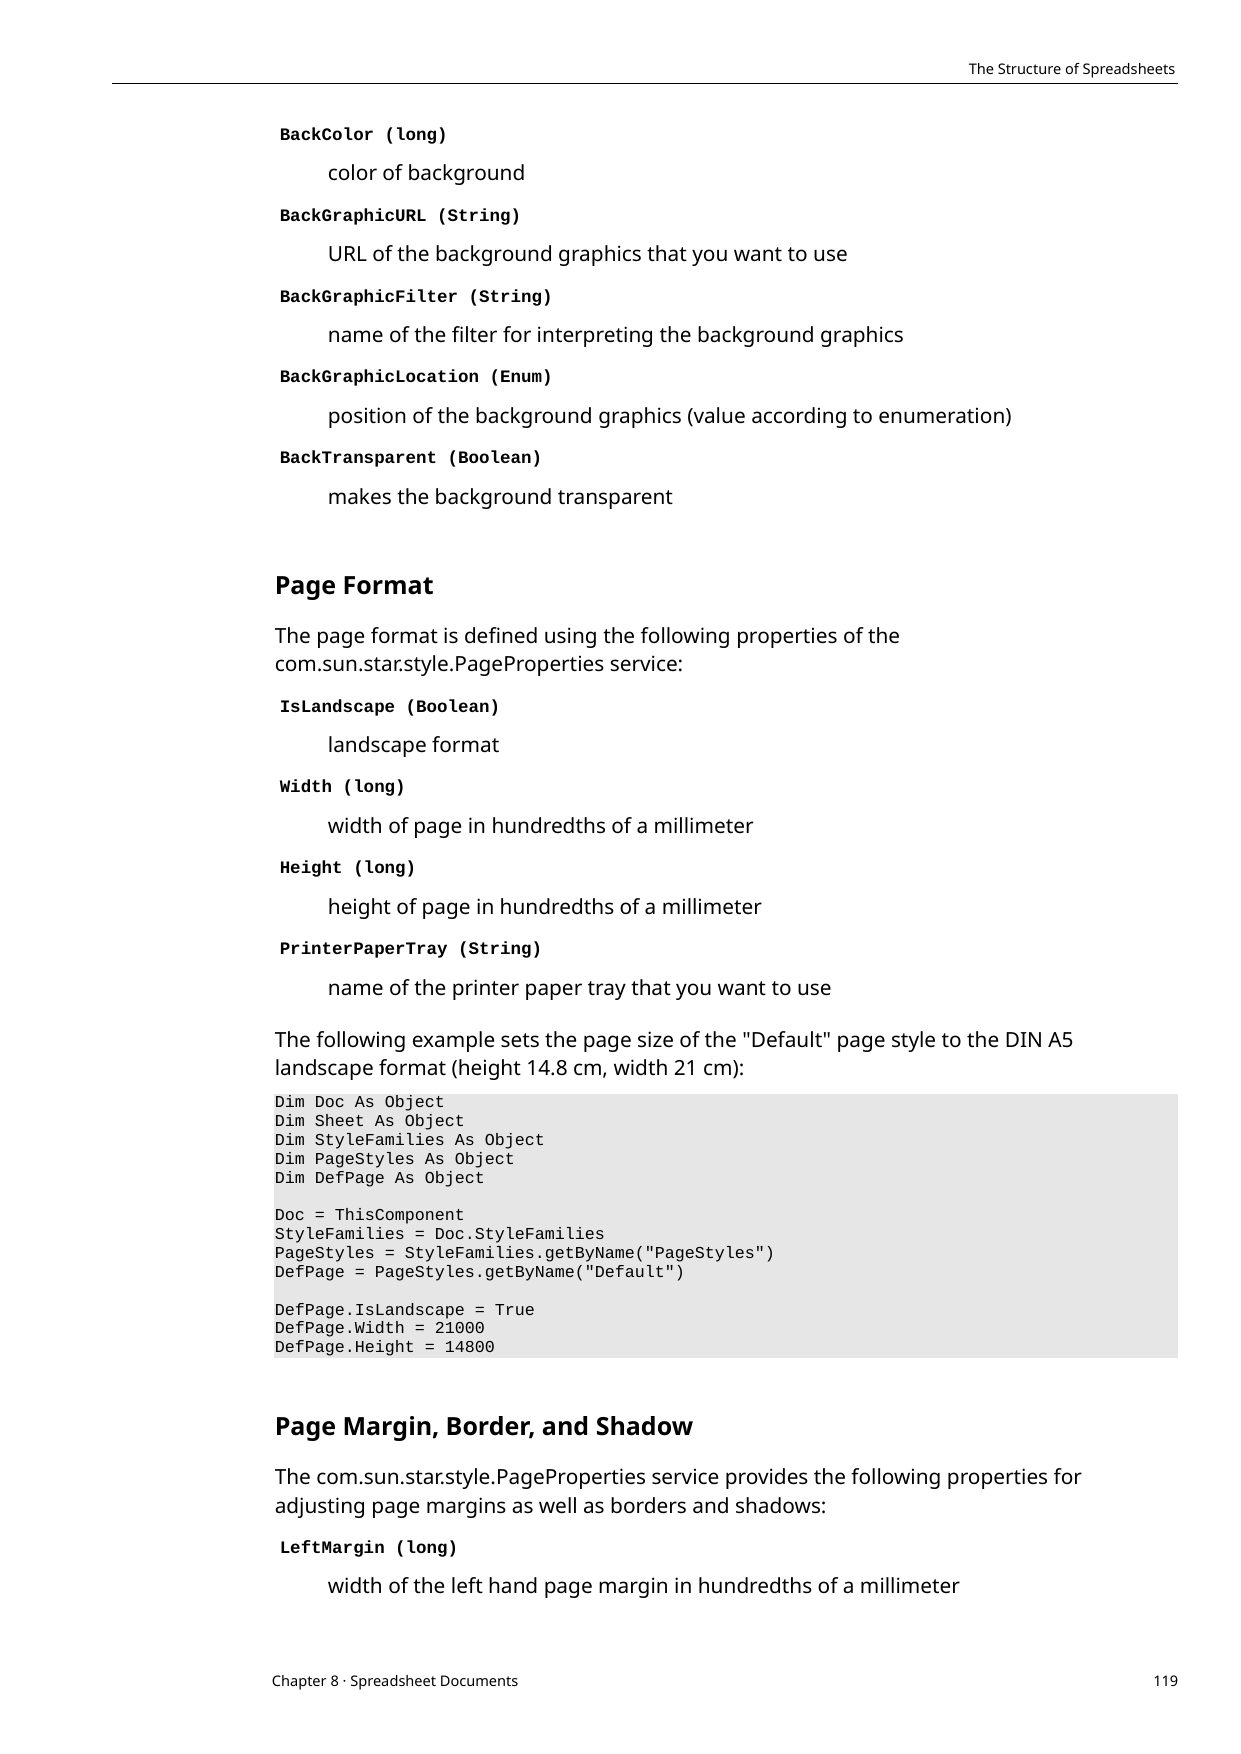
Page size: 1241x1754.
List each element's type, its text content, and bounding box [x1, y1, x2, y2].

list landscape format [322, 730, 1178, 758]
list name of the printer paper tray that you want to use [322, 973, 1178, 1001]
list LeftMargin (long) [274, 1531, 1178, 1559]
subtitle Page Margin, Border, and Shadow [274, 1409, 1178, 1443]
list Height (long) [274, 851, 1178, 880]
list BackGraphicLocation (Enum) [274, 361, 1178, 389]
list Width (long) [274, 771, 1178, 799]
text The com.sun.star.style.PageProperties service provides the following properties for adjusting page margins as well as borders and shadows: [274, 1462, 1178, 1519]
list BackTransparent (Boolean) [274, 441, 1178, 470]
list width of page in hundredths of a millimeter [322, 811, 1178, 839]
list BackColor (long) [274, 118, 1178, 147]
list PrinterPaperTray (String) [274, 932, 1178, 961]
text Dim Doc As Object Dim Sheet As Object Dim StyleFamilies As Object Dim PageStyles As Object Dim DefPage As Object Doc = ThisComponent StyleFamilies = Doc.StyleFamilies PageStyles = StyleFamilies.getByName("PageStyles") DefPage = PageStyles.getByName("Default") DefPage.IsLandscape = True DefPage.Width = 21000 DefPage.Height = 14800 [274, 1094, 1178, 1358]
list height of page in hundredths of a millimeter [322, 892, 1178, 920]
list makes the background transparent [322, 482, 1178, 510]
text The page format is defined using the following properties of the com.sun.star.style.PageProperties service: [274, 621, 1178, 678]
list width of the left hand page margin in hundredths of a millimeter [322, 1572, 1178, 1600]
list IsLandscape (Boolean) [274, 690, 1178, 718]
list position of the background graphics (value according to enumeration) [322, 401, 1178, 429]
subtitle Page Format [274, 567, 1178, 601]
text The following example sets the page size of the "Default" page style to the DIN A5 landscape format (height 14.8 cm, width 21 cm): [274, 1025, 1178, 1082]
list BackGraphicFilter (String) [274, 280, 1178, 308]
list color of background [322, 158, 1178, 187]
list BackGraphicURL (String) [274, 199, 1178, 227]
list name of the filter for interpreting the background graphics [322, 320, 1178, 349]
list URL of the background graphics that you want to use [322, 239, 1178, 268]
